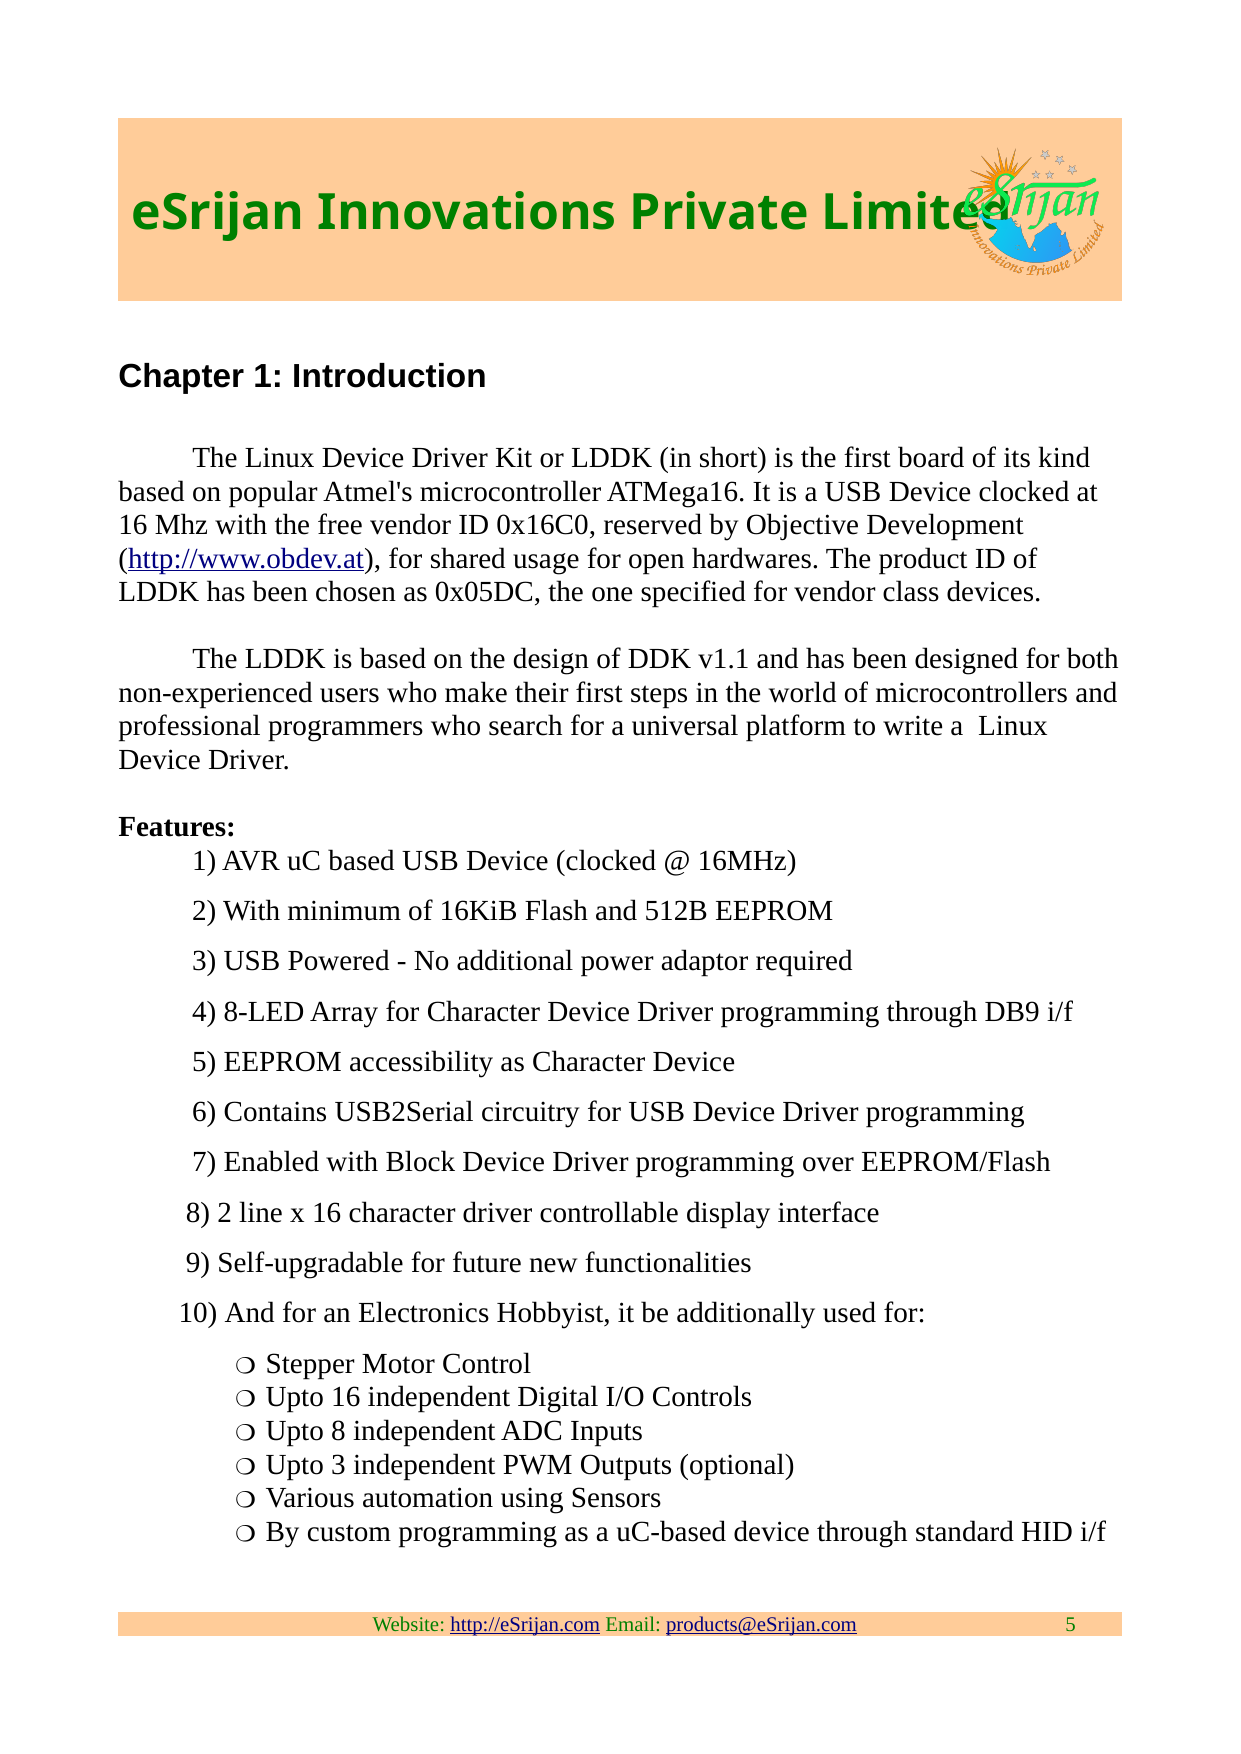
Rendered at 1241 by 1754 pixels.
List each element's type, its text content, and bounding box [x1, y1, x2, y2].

list 9) Self-upgradable for future new functionalities [126, 1245, 1122, 1279]
list 4) 8-LED Array for Character Device Driver programming through DB9 i/f [162, 994, 1122, 1027]
list 5) EEPROM accessibility as Character Device [162, 1044, 1122, 1077]
list By custom programming as a uC-based device through standard HID i/f [236, 1514, 1122, 1548]
list 6) Contains USB2Serial circuitry for USB Device Driver programming [162, 1094, 1122, 1128]
text Features: [118, 809, 1122, 843]
text The LDDK is based on the design of DDK v1.1 and has been designed for both non-experienced users who make their first steps in the world of microcontrollers and professional programmers who search for a universal platform to write a Linux Device Driver. [118, 641, 1122, 776]
list Upto 16 independent Digital I/O Controls [236, 1379, 1122, 1413]
list 8) 2 line x 16 character driver controllable display interface [126, 1195, 1122, 1228]
list Upto 3 independent PWM Outputs (optional) [236, 1447, 1122, 1480]
picture [958, 126, 1114, 282]
list 3) USB Powered - No additional power adaptor required [162, 943, 1122, 977]
list 7) Enabled with Block Device Driver programming over EEPROM/Flash [162, 1144, 1122, 1178]
list Upto 8 independent ADC Inputs [236, 1413, 1122, 1447]
list Various automation using Sensors [236, 1480, 1122, 1514]
list 2) With minimum of 16KiB Flash and 512B EEPROM [162, 893, 1122, 927]
text The Linux Device Driver Kit or LDDK (in short) is the first board of its kind based on popular Atmel's microcontroller ATMega16. It is a USB Device clocked at 16 Mhz with the free vendor ID 0x16C0, reserved by Objective Development (http://www.obdev.at), for shared usage for open hardwares. The product ID of LDDK has been chosen as 0x05DC, the one specified for vendor class devices. [118, 440, 1122, 608]
list 1) AVR uC based USB Device (clocked @ 16MHz) [162, 843, 1122, 876]
list Stepper Motor Control [236, 1346, 1122, 1379]
list 10) And for an Electronics Hobbyist, it be additionally used for: [126, 1296, 1122, 1329]
subtitle Chapter 1: Introduction [118, 356, 1122, 394]
